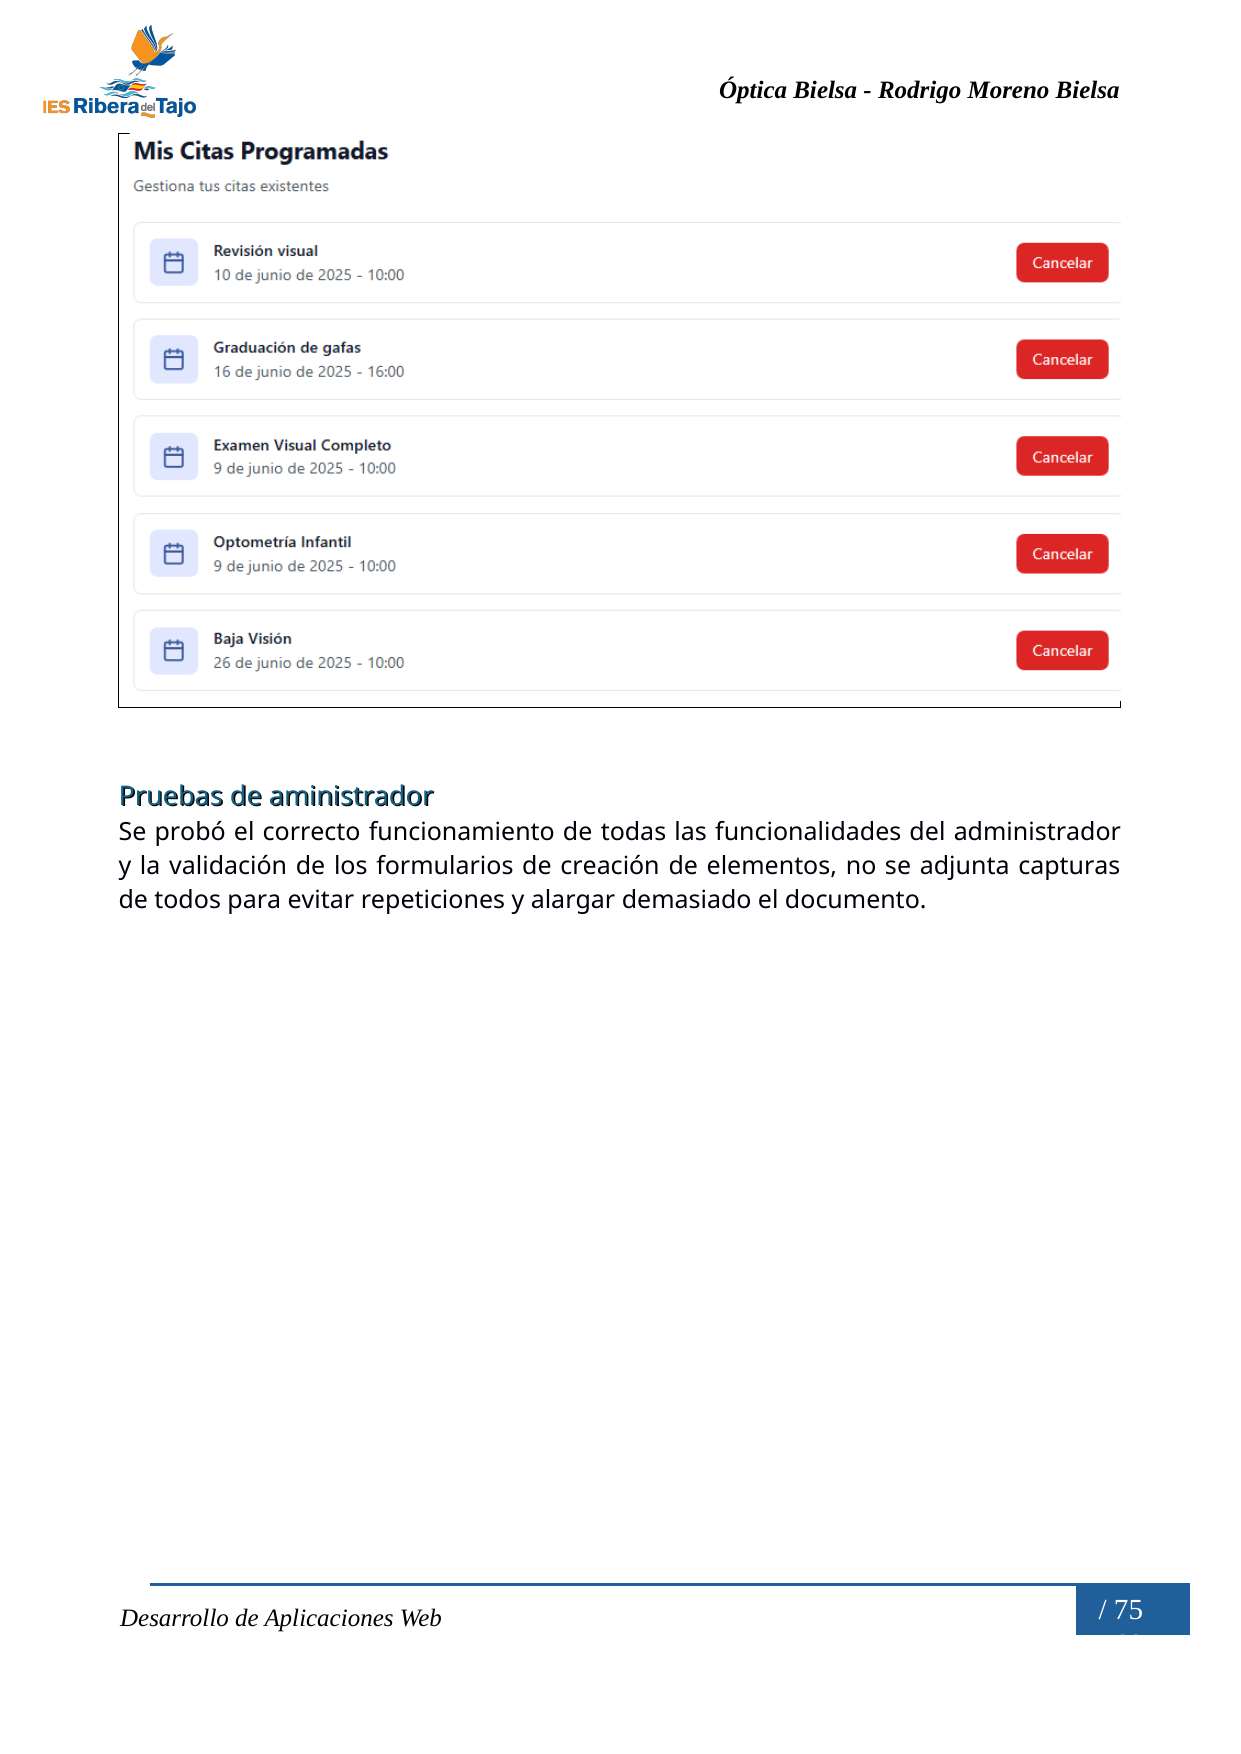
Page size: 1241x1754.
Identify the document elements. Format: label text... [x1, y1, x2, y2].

text Se probó el correcto funcionamiento de todas las funcionalidades del administrador y la validación de los formularios de creación de elementos, no se adjunta capturas de todos para evitar repeticiones y alargar demasiado el documento. [118, 813, 1122, 916]
table_header [119, 134, 1120, 707]
text Pruebas de aministrador [118, 776, 1122, 813]
